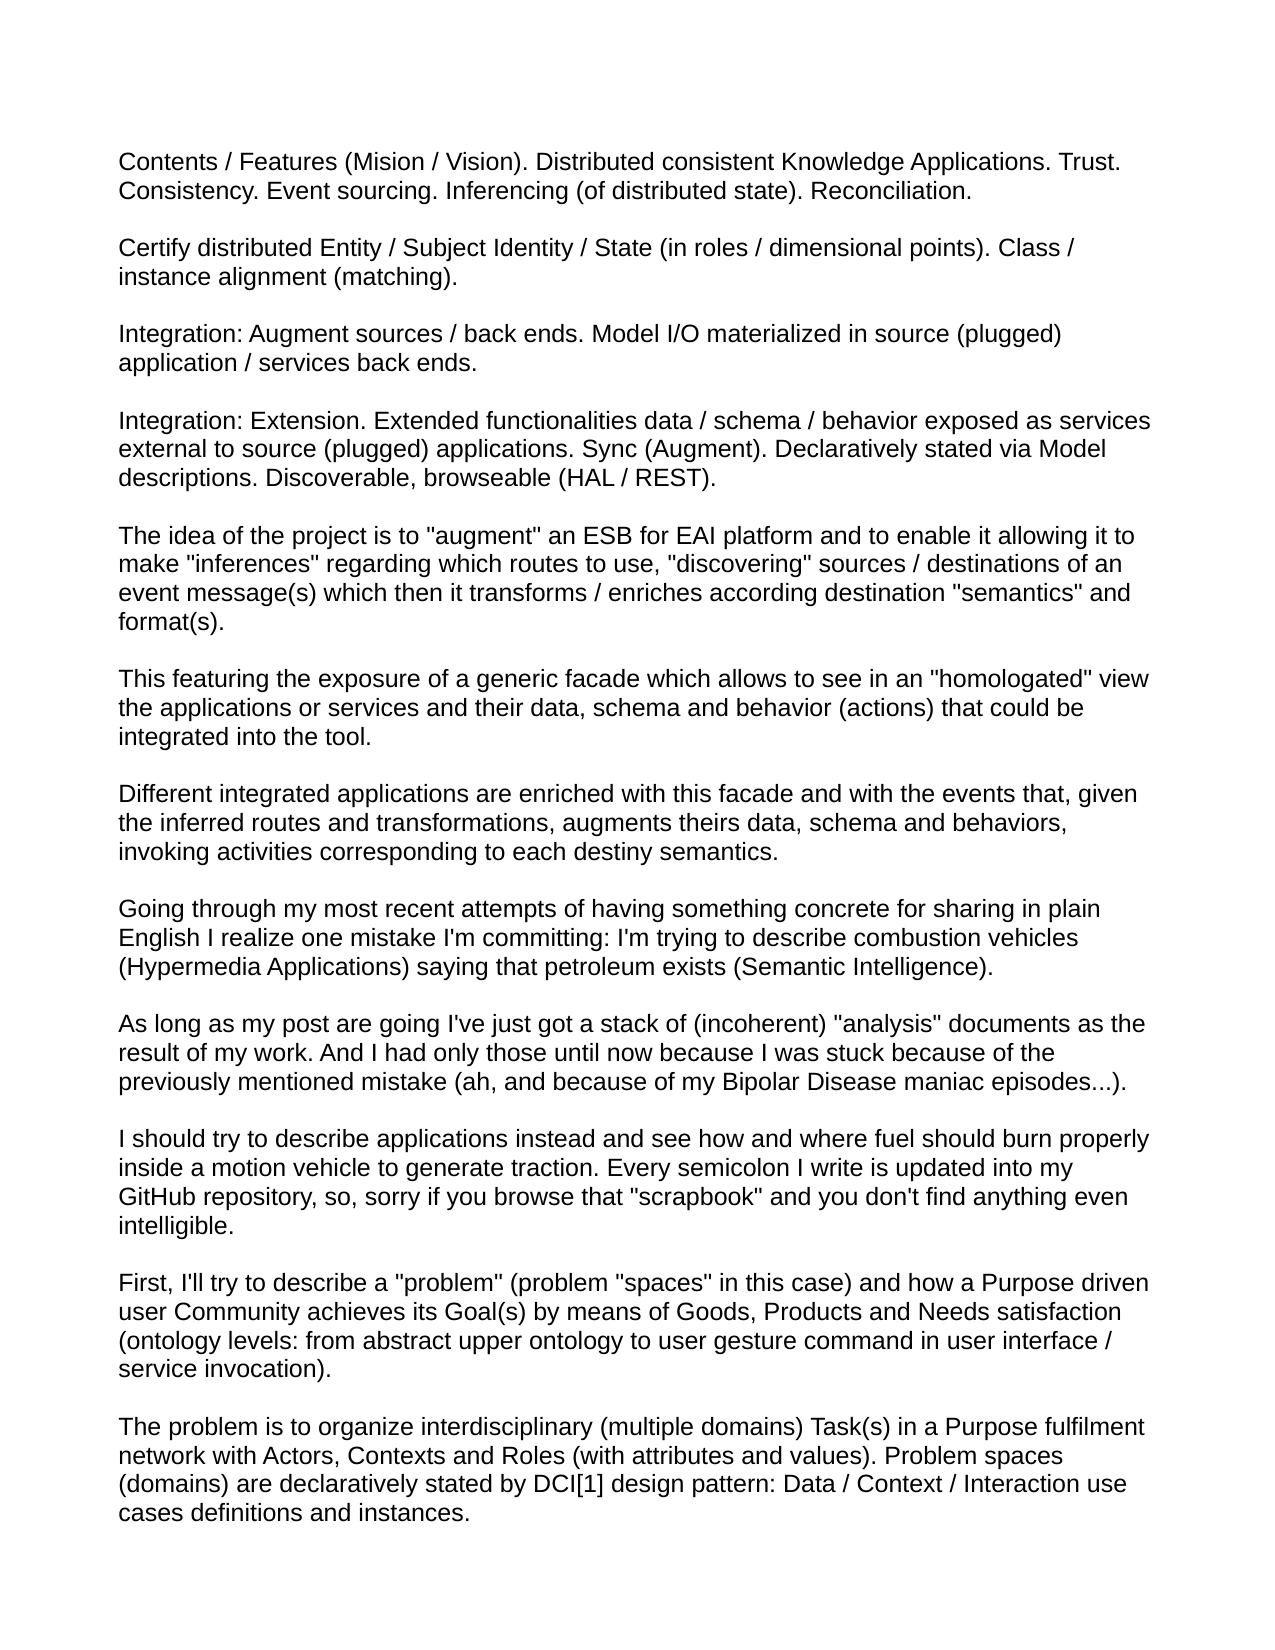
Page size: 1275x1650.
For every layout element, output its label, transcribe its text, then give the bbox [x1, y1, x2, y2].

text Going through my most recent attempts of having something concrete for sharing in plain English I realize one mistake I'm committing: I'm trying to describe combustion vehicles (Hypermedia Applications) saying that petroleum exists (Semantic Intelligence). As long as my post are going I've just got a stack of (incoherent) "analysis" documents as the result of my work. And I had only those until now because I was stuck because of the previously mentioned mistake (ah, and because of my Bipolar Disease maniac episodes...). I should try to describe applications instead and see how and where fuel should burn properly inside a motion vehicle to generate traction. Every semicolon I write is updated into my GitHub repository, so, sorry if you browse that "scrapbook" and you don't find anything even intelligible. First, I'll try to describe a "problem" (problem "spaces" in this case) and how a Purpose driven user Community achieves its Goal(s) by means of Goods, Products and Needs satisfaction (ontology levels: from abstract upper ontology to user gesture command in user interface / service invocation). The problem is to organize interdisciplinary (multiple domains) Task(s) in a Purpose fulfilment network with Actors, Contexts and Roles (with attributes and values). Problem spaces (domains) are declaratively stated by DCI[1] design pattern: Data / Context / Interaction use cases definitions and instances. [118, 894, 1157, 1527]
text Certify distributed Entity / Subject Identity / State (in roles / dimensional points). Class / instance alignment (matching). [118, 233, 1157, 291]
text Integration: Extension. Extended functionalities data / schema / behavior exposed as services external to source (plugged) applications. Sync (Augment). Declaratively stated via Model descriptions. Discoverable, browseable (HAL / REST). [118, 406, 1157, 492]
text This featuring the exposure of a generic facade which allows to see in an "homologated" view the applications or services and their data, schema and behavior (actions) that could be integrated into the tool. [118, 664, 1157, 751]
text Integration: Augment sources / back ends. Model I/O materialized in source (plugged) application / services back ends. [118, 319, 1157, 377]
text Different integrated applications are enriched with this facade and with the events that, given the inferred routes and transformations, augments theirs data, schema and behaviors, invoking activities corresponding to each destiny semantics. [118, 779, 1157, 866]
text The idea of the project is to "augment" an ESB for EAI platform and to enable it allowing it to make "inferences" regarding which routes to use, "discovering" sources / destinations of an event message(s) which then it transforms / enriches according destination "semantics" and format(s). [118, 521, 1157, 636]
text Contents / Features (Mision / Vision). Distributed consistent Knowledge Applications. Trust. Consistency. Event sourcing. Inferencing (of distributed state). Reconciliation. [118, 147, 1157, 204]
